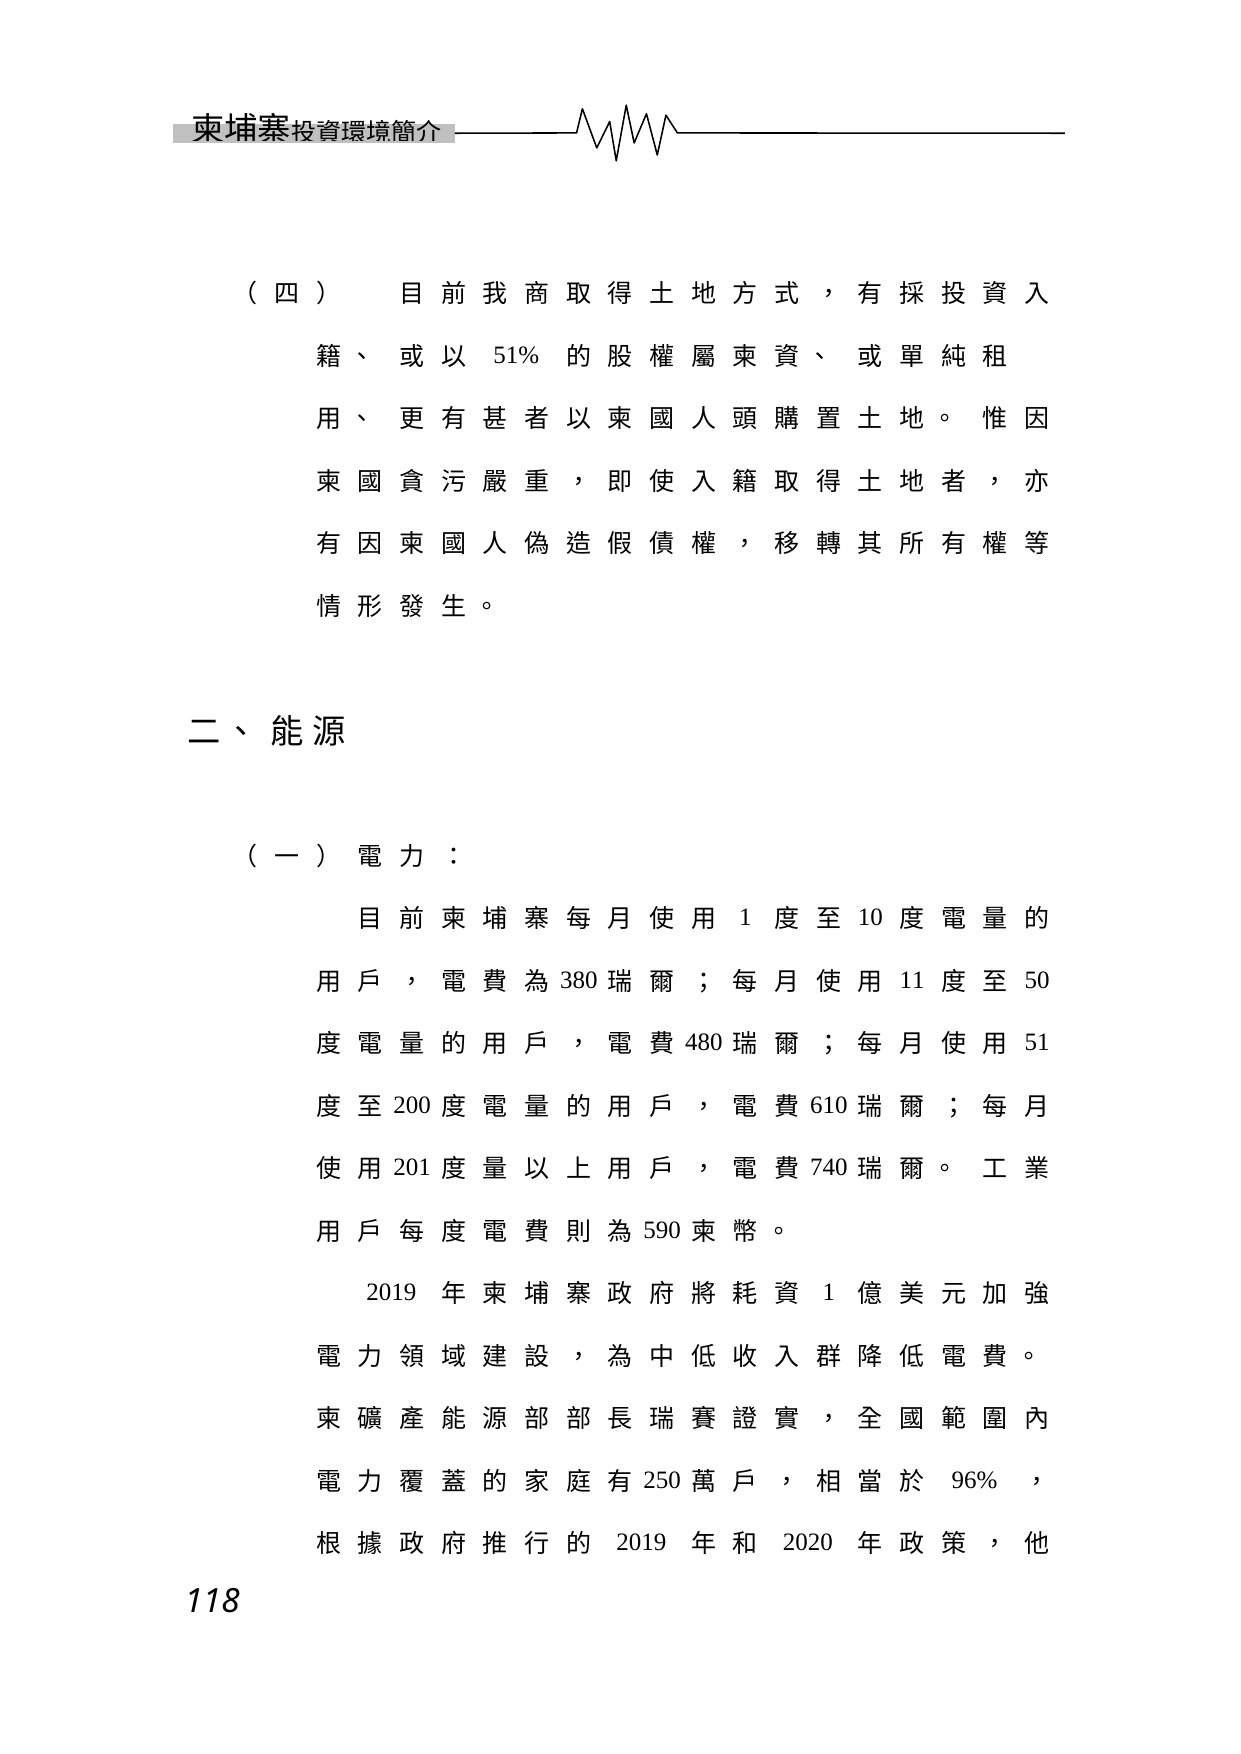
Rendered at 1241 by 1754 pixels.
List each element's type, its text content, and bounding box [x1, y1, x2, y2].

text 2019年柬埔寨政府將耗資1億美元加強電力領域建設，為中低收入群降低電費。柬礦產能源部部長瑞賽證實，全國範圍內電力覆蓋的家庭有250萬戶，相當於96%，根據政府推行的2019年和2020年政策，他 [281, 1250, 1058, 1563]
text （四） 目前我商取得土地方式，有採投資入籍、或以51%的股權屬柬資、或單純租用、更有甚者以柬國人頭購置土地。惟因柬國貪污嚴重，即使入籍取得土地者，亦有因柬國人偽造假債權，移轉其所有權等情形發生。 [207, 250, 1058, 625]
text 二、能源 [183, 688, 1058, 750]
text （一）電力： [207, 813, 1058, 875]
text 目前柬埔寨每月使用1度至10度電量的用戶，電費為380瑞爾；每月使用11度至50度電量的用戶，電費480瑞爾；每月使用51度至200度電量的用戶，電費610瑞爾；每月使用201度量以上用戶，電費740瑞爾。工業用戶每度電費則為590柬幣。 [281, 875, 1058, 1250]
